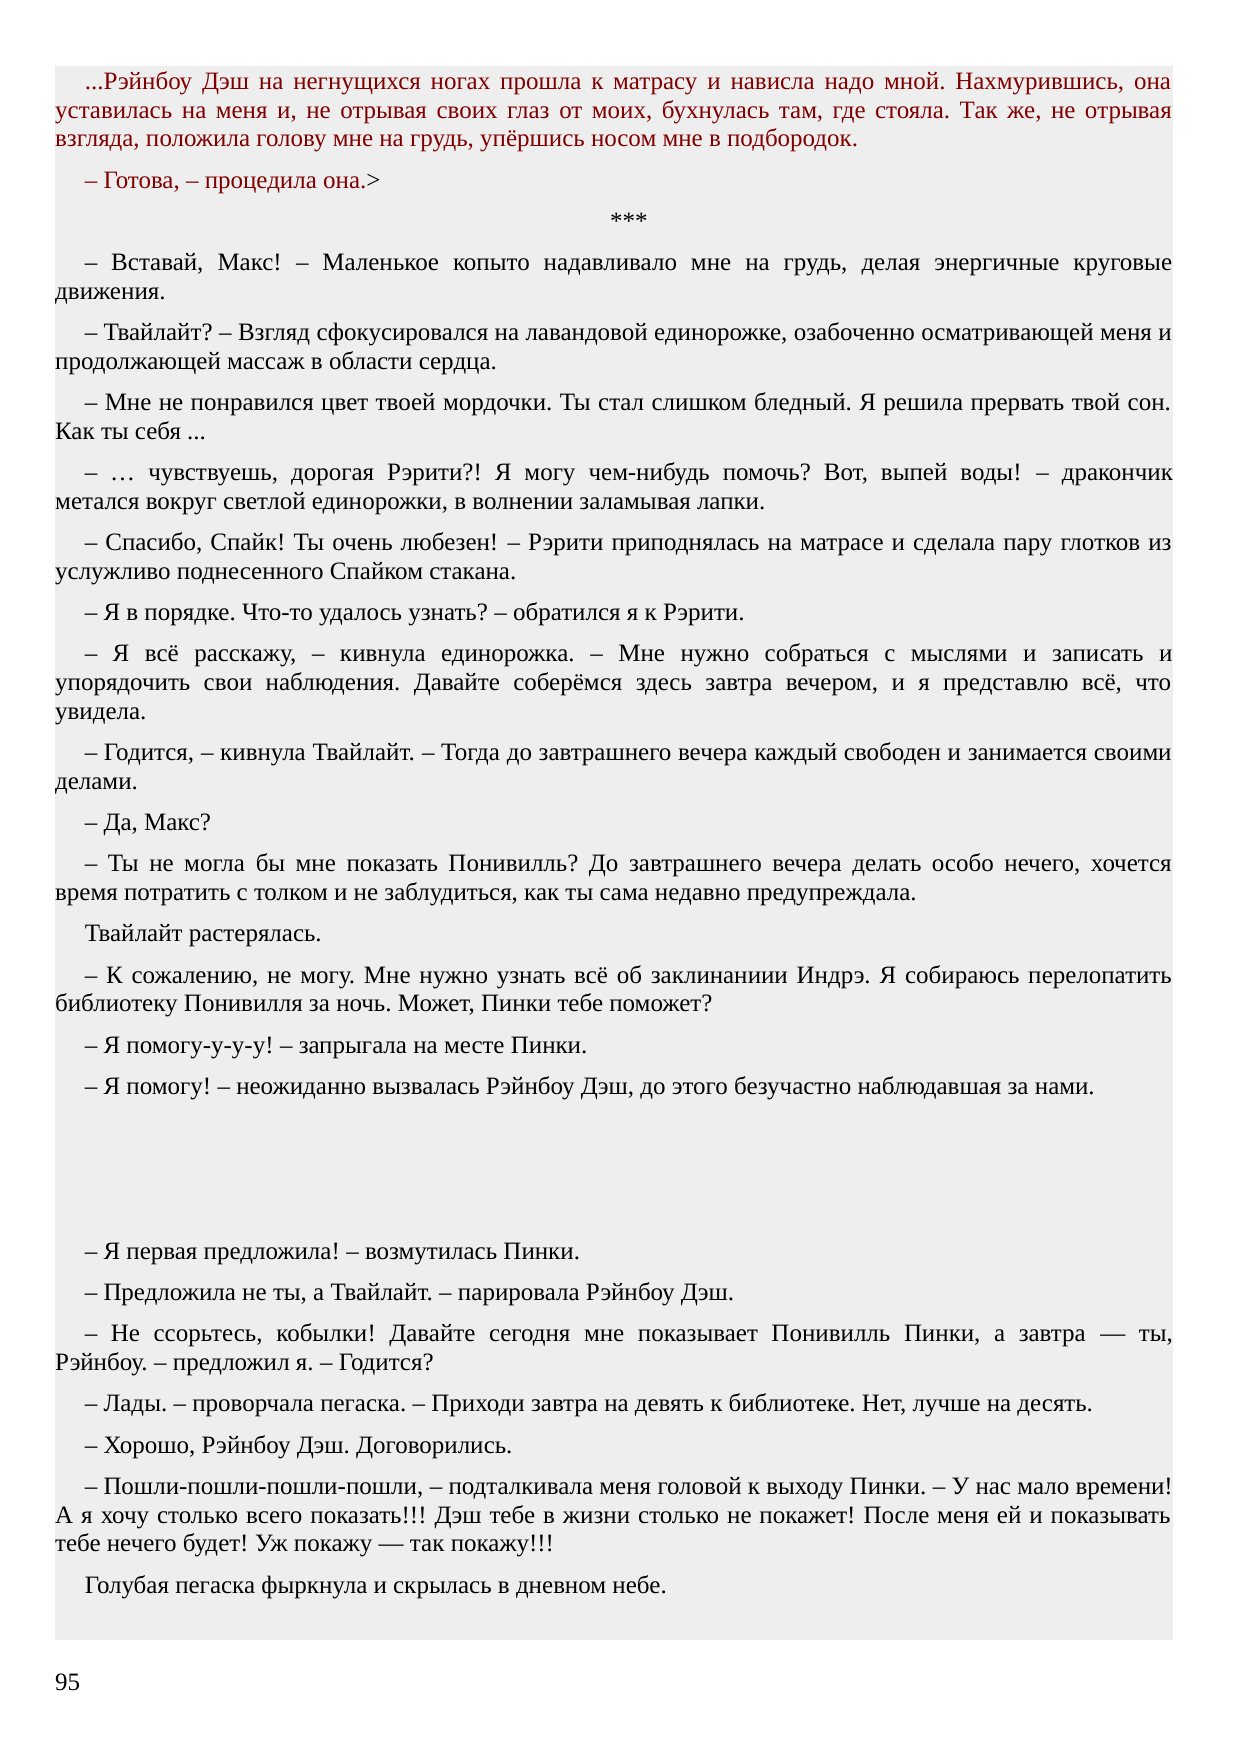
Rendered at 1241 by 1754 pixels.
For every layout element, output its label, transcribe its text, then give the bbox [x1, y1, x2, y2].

text ...Рэйнбоу Дэш на негнущихся ногах прошла к матрасу и нависла надо мной. Нахмурившись, она уставилась на меня и, не отрывая своих глаз от моих, бухнулась там, где стояла. Так же, не отрывая взгляда, положила голову мне на грудь, упёршись носом мне в подбородок. [55, 66, 1173, 152]
text – Годится, – кивнула Твайлайт. – Тогда до завтрашнего вечера каждый свободен и занимается своими делами. [55, 737, 1173, 795]
text – Предложила не ты, а Твайлайт. – парировала Рэйнбоу Дэш. [55, 1277, 1173, 1306]
text – Готова, – процедила она.> [55, 165, 1173, 193]
text *** [55, 206, 1173, 235]
text – Ты не могла бы мне показать Понивилль? До завтрашнего вечера делать особо нечего, хочется время потратить с толком и не заблудиться, как ты сама недавно предупреждала. [55, 848, 1173, 906]
text – Я первая предложила! – возмутилась Пинки. [55, 1236, 1173, 1265]
text – Хорошо, Рэйнбоу Дэш. Договорились. [55, 1430, 1173, 1458]
text – Мне не понравился цвет твоей мордочки. Ты стал слишком бледный. Я решила прервать твой сон. Как ты себя ... [55, 387, 1173, 445]
text – Пошли-пошли-пошли-пошли, – подталкивала меня головой к выходу Пинки. – У нас мало времени! А я хочу столько всего показать!!! Дэш тебе в жизни столько не покажет! После меня ей и показывать тебе нечего будет! Уж покажу — так покажу!!! [55, 1471, 1173, 1557]
text – Я помогу! – неожиданно вызвалась Рэйнбоу Дэш, до этого безучастно наблюдавшая за нами. [55, 1071, 1173, 1100]
text Твайлайт растерялась. [55, 918, 1173, 947]
text – Да, Макс? [55, 807, 1173, 836]
text – Вставай, Макс! – Маленькое копыто надавливало мне на грудь, делая энергичные круговые движения. [55, 247, 1173, 305]
text – … чувствуешь, дорогая Рэрити?! Я могу чем-нибудь помочь? Вот, выпей воды! – дракончик метался вокруг светлой единорожки, в волнении заламывая лапки. [55, 457, 1173, 515]
text Голубая пегаска фыркнула и скрылась в дневном небе. [55, 1570, 1173, 1598]
text – К сожалению, не могу. Мне нужно узнать всё об заклинаниии Индрэ. Я собираюсь перелопатить библиотеку Понивилля за ночь. Может, Пинки тебе поможет? [55, 960, 1173, 1017]
text – Я в порядке. Что-то удалось узнать? – обратился я к Рэрити. [55, 597, 1173, 626]
text – Твайлайт? – Взгляд сфокусировался на лавандовой единорожке, озабоченно осматривающей меня и продолжающей массаж в области сердца. [55, 317, 1173, 375]
text – Я помогу-у-у-у! – запрыгала на месте Пинки. [55, 1030, 1173, 1058]
text – Я всё расскажу, – кивнула единорожка. – Мне нужно собраться с мыслями и записать и упорядочить свои наблюдения. Давайте соберёмся здесь завтра вечером, и я представлю всё, что увидела. [55, 638, 1173, 725]
text – Лады. – проворчала пегаска. – Приходи завтра на девять к библиотеке. Нет, лучше на десять. [55, 1388, 1173, 1417]
text – Не ссорьтесь, кобылки! Давайте сегодня мне показывает Понивилль Пинки, а завтра — ты, Рэйнбоу. – предложил я. – Годится? [55, 1318, 1173, 1376]
text – Спасибо, Спайк! Ты очень любезен! – Рэрити приподнялась на матрасе и сделала пару глотков из услужливо поднесенного Спайком стакана. [55, 527, 1173, 585]
